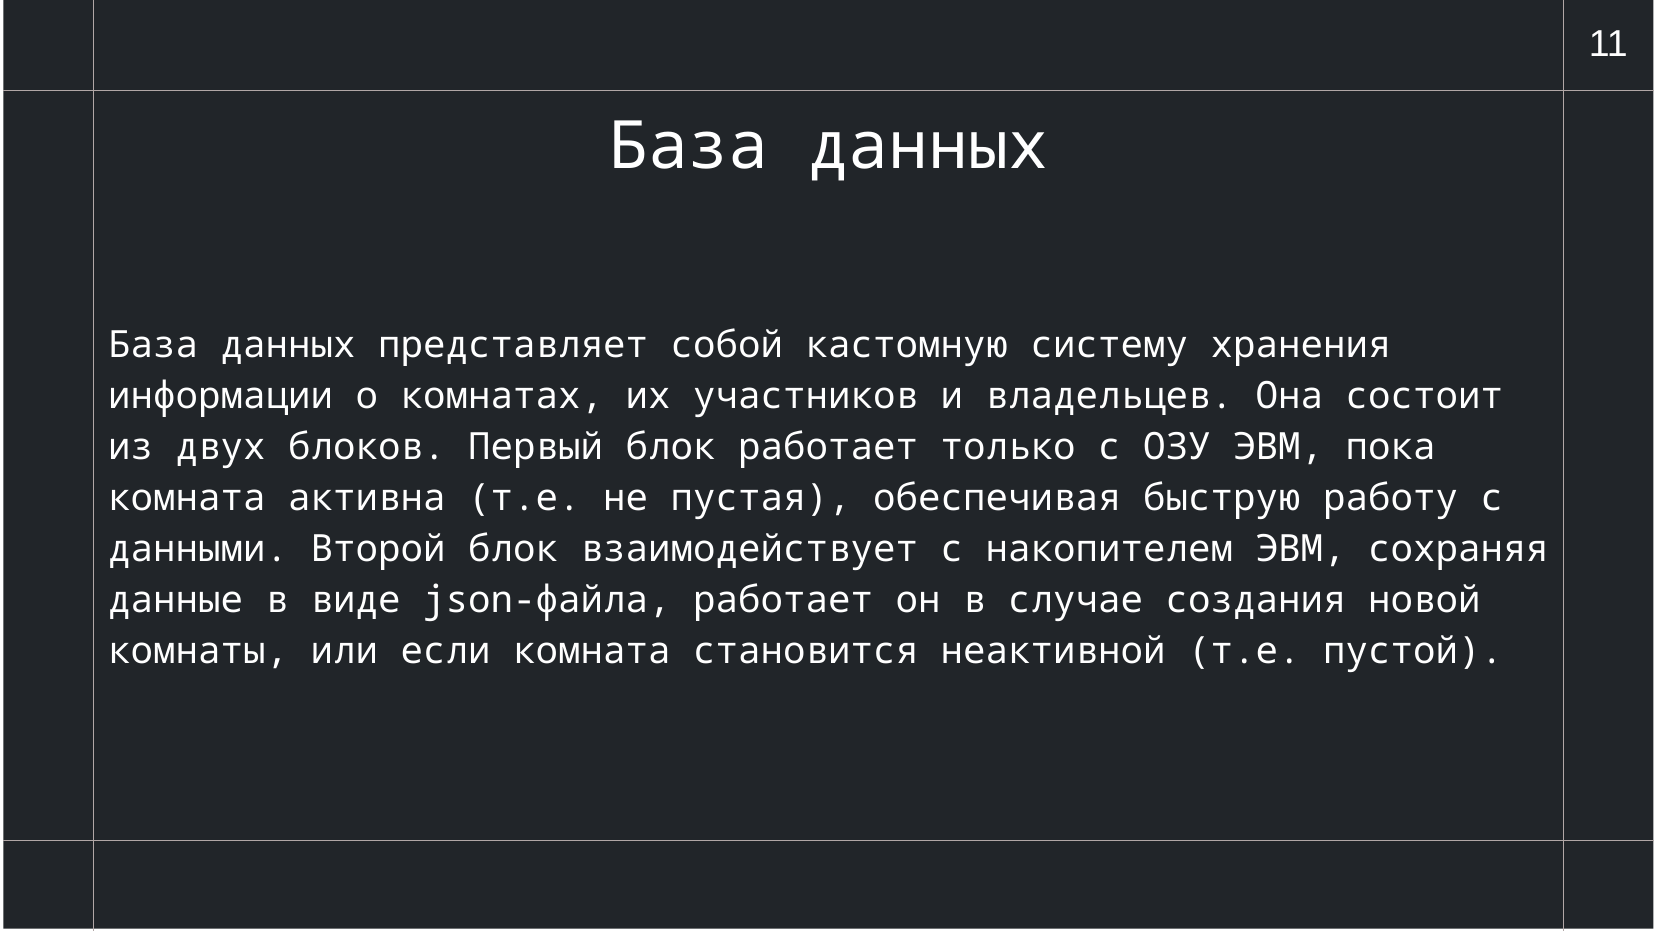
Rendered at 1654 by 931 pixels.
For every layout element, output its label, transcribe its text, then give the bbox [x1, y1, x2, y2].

text_box База данных представляет собой кастомную систему хранения информации о комнатах, их участников и владельцев. Она состоит из двух блоков. Первый блок работает только с ОЗУ ЭВМ, пока комната активна (т.е. не пустая), обеспечивая быструю работу с данными. Второй блок взаимодействует с накопителем ЭВМ, сохраняя данные в виде json-файла, работает он в случае создания новой комнаты, или если комната становится неактивной (т.е. пустой). [93, 309, 1564, 630]
text_box [1517, 15, 1654, 86]
text_box База данных [93, 90, 1564, 183]
